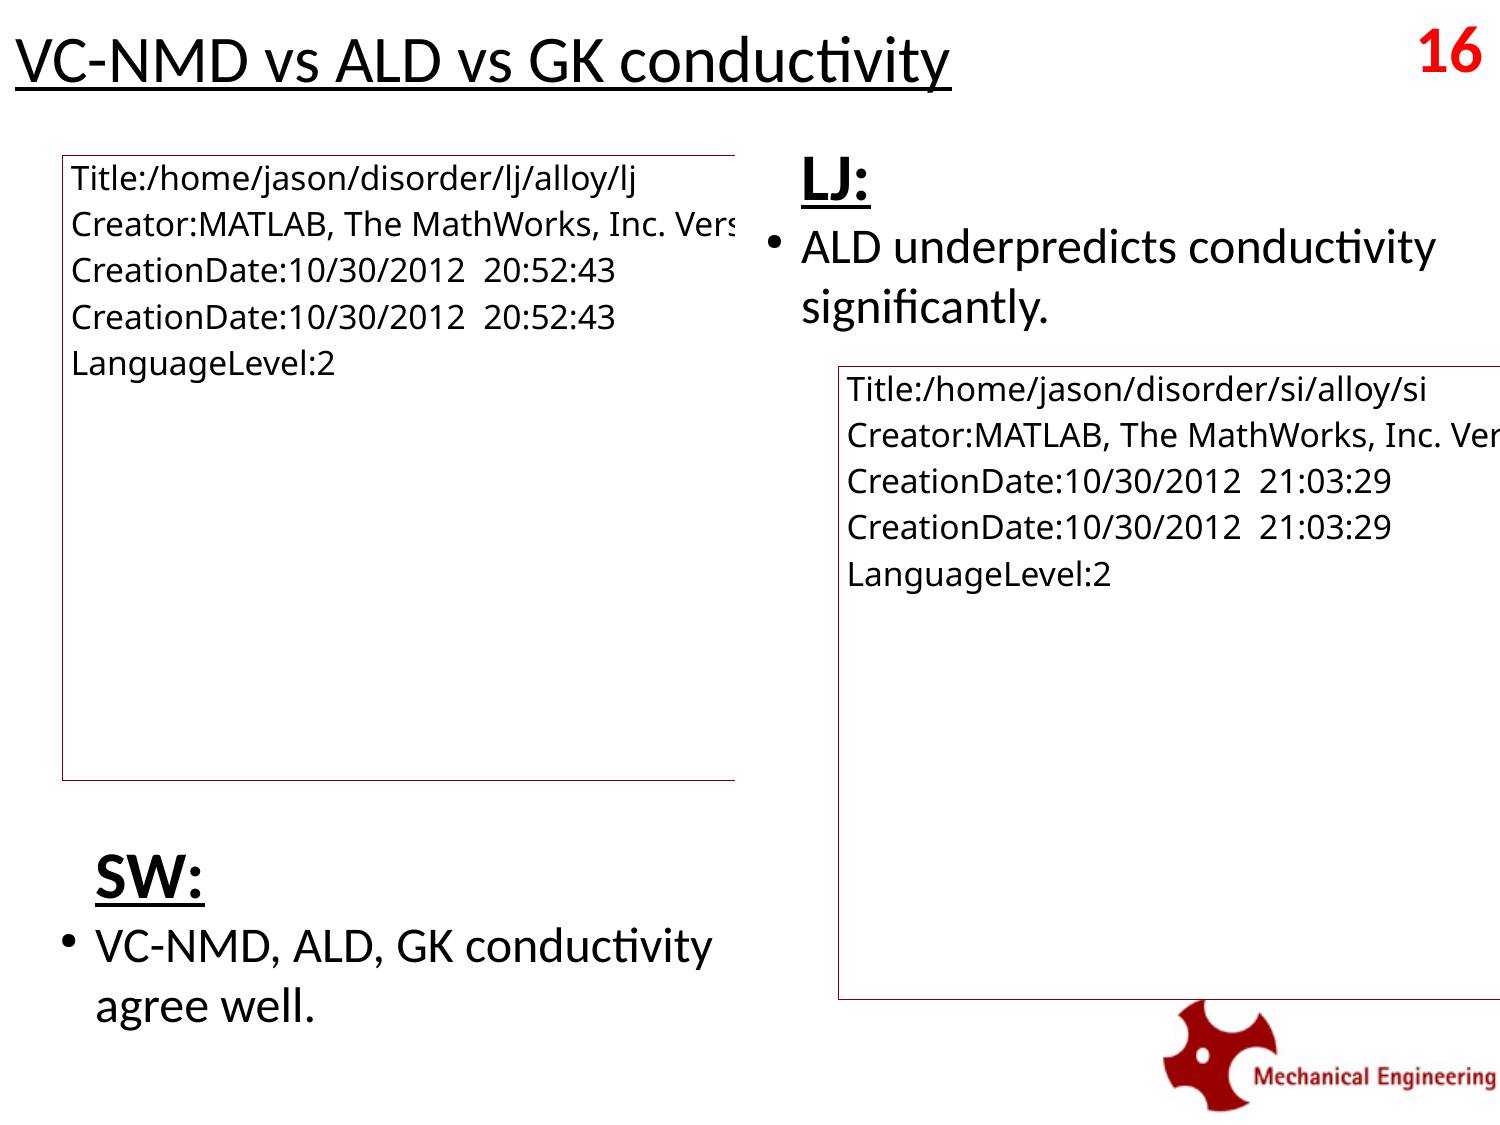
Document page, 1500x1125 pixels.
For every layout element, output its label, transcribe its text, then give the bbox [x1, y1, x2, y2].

text_box SW: VC-NMD, ALD, GK conductivity agree well. [45, 825, 795, 1040]
text_box LJ: ALD underpredicts conductivity significantly. [750, 126, 1500, 342]
picture [835, 363, 1500, 1113]
title VC-NMD vs ALD vs GK conductivity [0, 0, 1411, 150]
text_box 16 [1401, 0, 1499, 93]
picture [60, 152, 736, 781]
